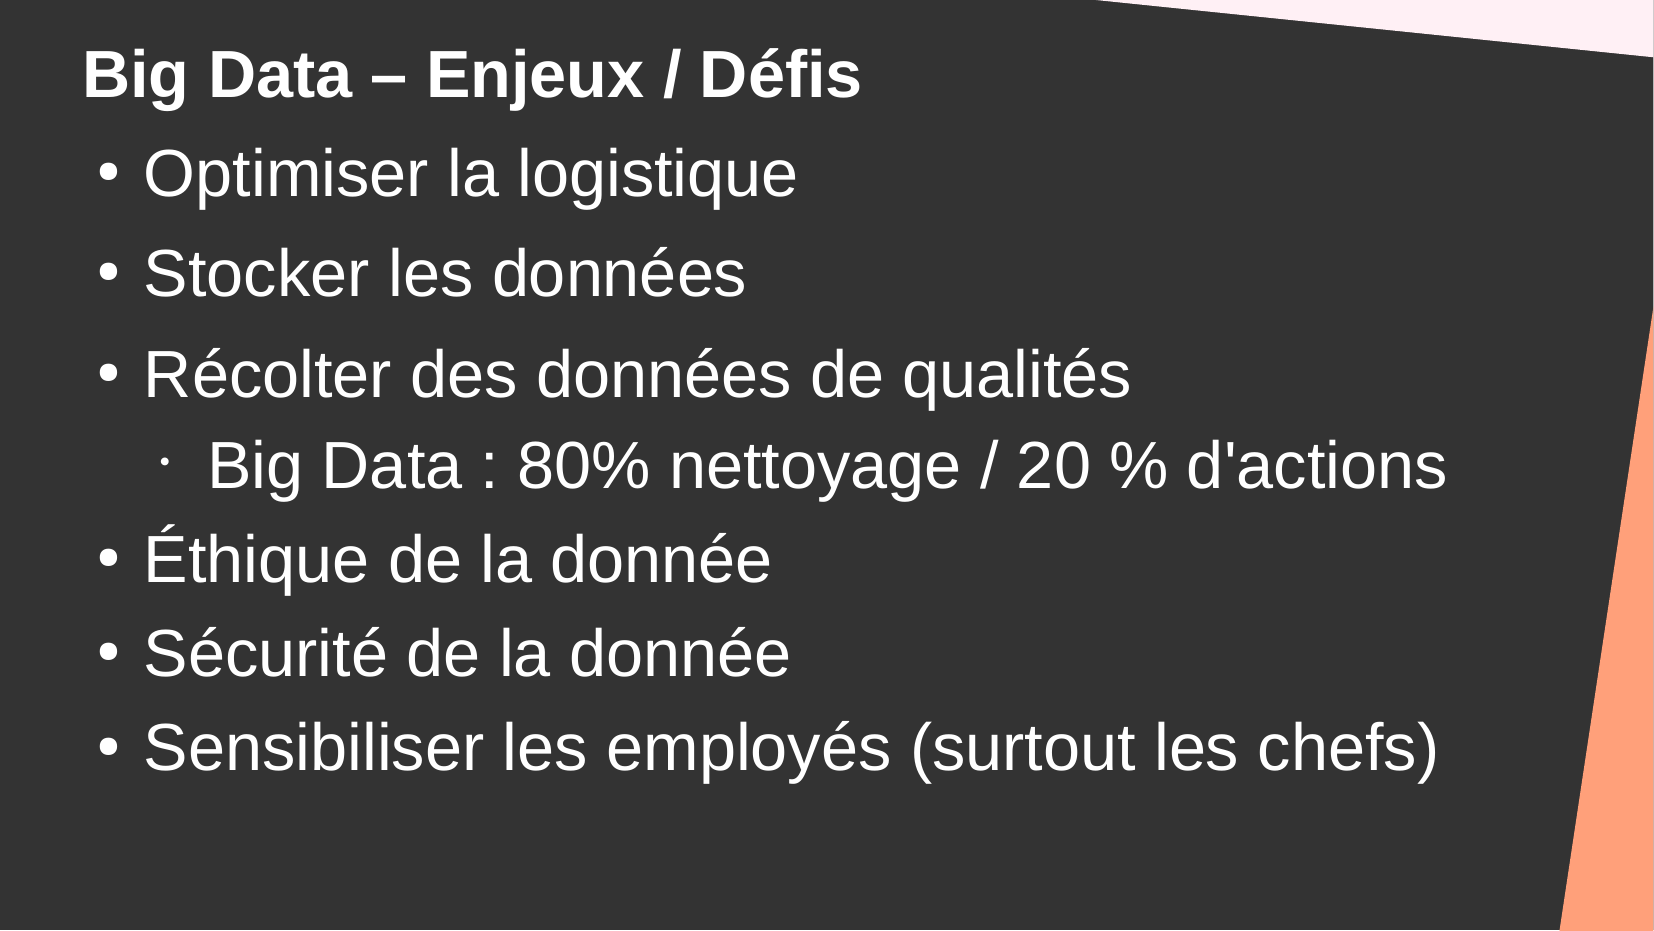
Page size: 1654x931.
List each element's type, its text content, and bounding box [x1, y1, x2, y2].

title Big Data – Enjeux / Défis [82, 37, 1571, 115]
text_box [1095, 0, 1654, 58]
list Optimiser la logistique Stocker les données Récolter des données de qualités Big Data : 80% nettoyage / 20 % d'actions Éthique de la donnée Sécurité de la donnée Sensibiliser les employés (surtout les chefs) [80, 135, 1453, 815]
text_box [1559, 302, 1654, 931]
